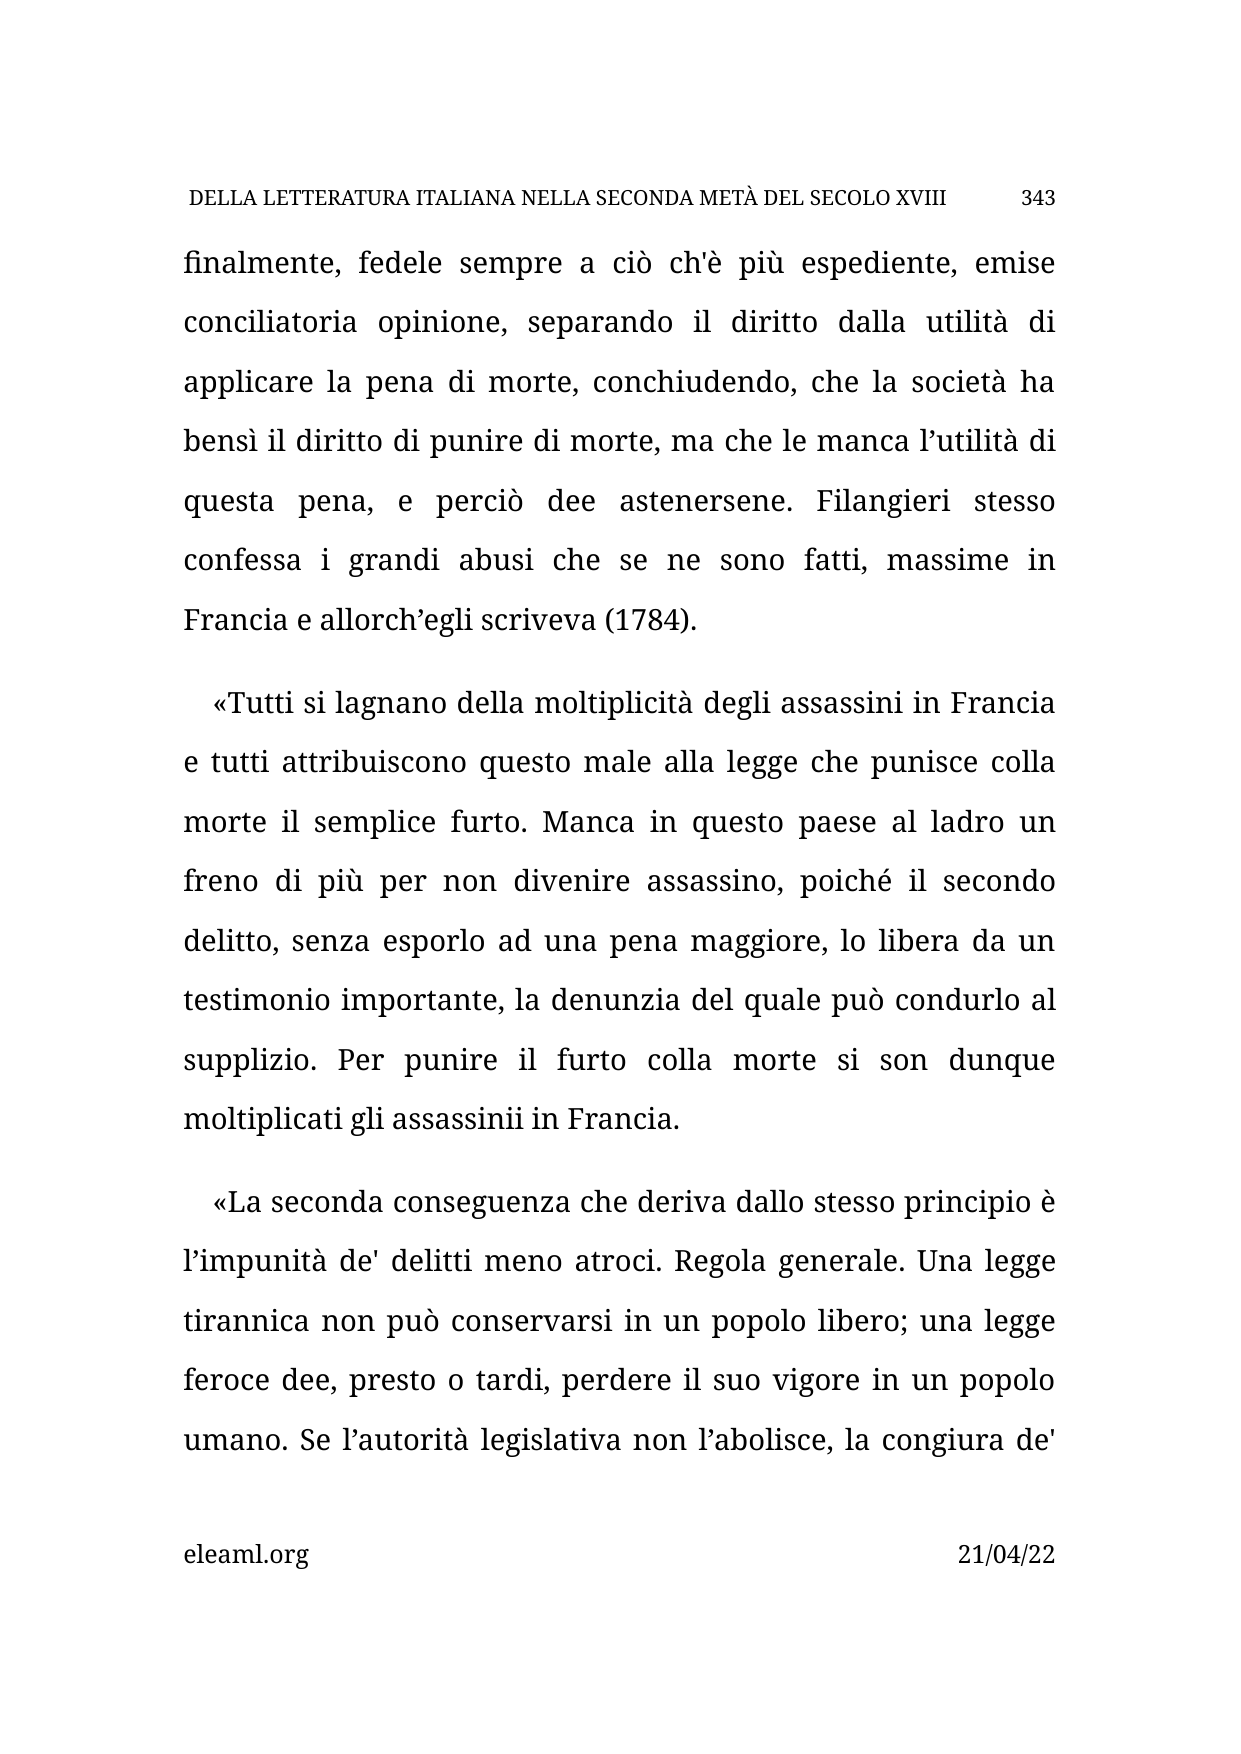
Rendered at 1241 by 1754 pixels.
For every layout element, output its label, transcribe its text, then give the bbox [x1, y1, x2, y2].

text finalmente, fedele sempre a ciò ch'è più espediente, emise conciliatoria opinione, separando il diritto dalla utilità di applicare la pena di morte, conchiudendo, che la società ha bensì il diritto di punire di morte, ma che le manca l’utilità di questa pena, e perciò dee astenersene. Filangieri stesso confessa i grandi abusi che se ne sono fatti, massime in Francia e allorch’egli scriveva (1784). [183, 242, 1057, 638]
text «Tutti si lagnano della moltiplicità degli assassini in Francia e tutti attribuiscono questo male alla legge che punisce colla morte il semplice furto. Manca in questo paese al ladro un freno di più per non divenire assassino, poiché il secondo delitto, senza esporlo ad una pena maggiore, lo libera da un testimonio importante, la denunzia del quale può condurlo al supplizio. Per punire il furto colla morte si son dunque moltiplicati gli assassinii in Francia. [183, 682, 1057, 1138]
text «La seconda conseguenza che deriva dallo stesso principio è l’impunità de' delitti meno atroci. Regola generale. Una legge tirannica non può conservarsi in un popolo libero; una legge feroce dee, presto o tardi, perdere il suo vigore in un popolo umano. Se l’autorità legislativa non l’abolisce, la congiura de' [183, 1181, 1057, 1459]
